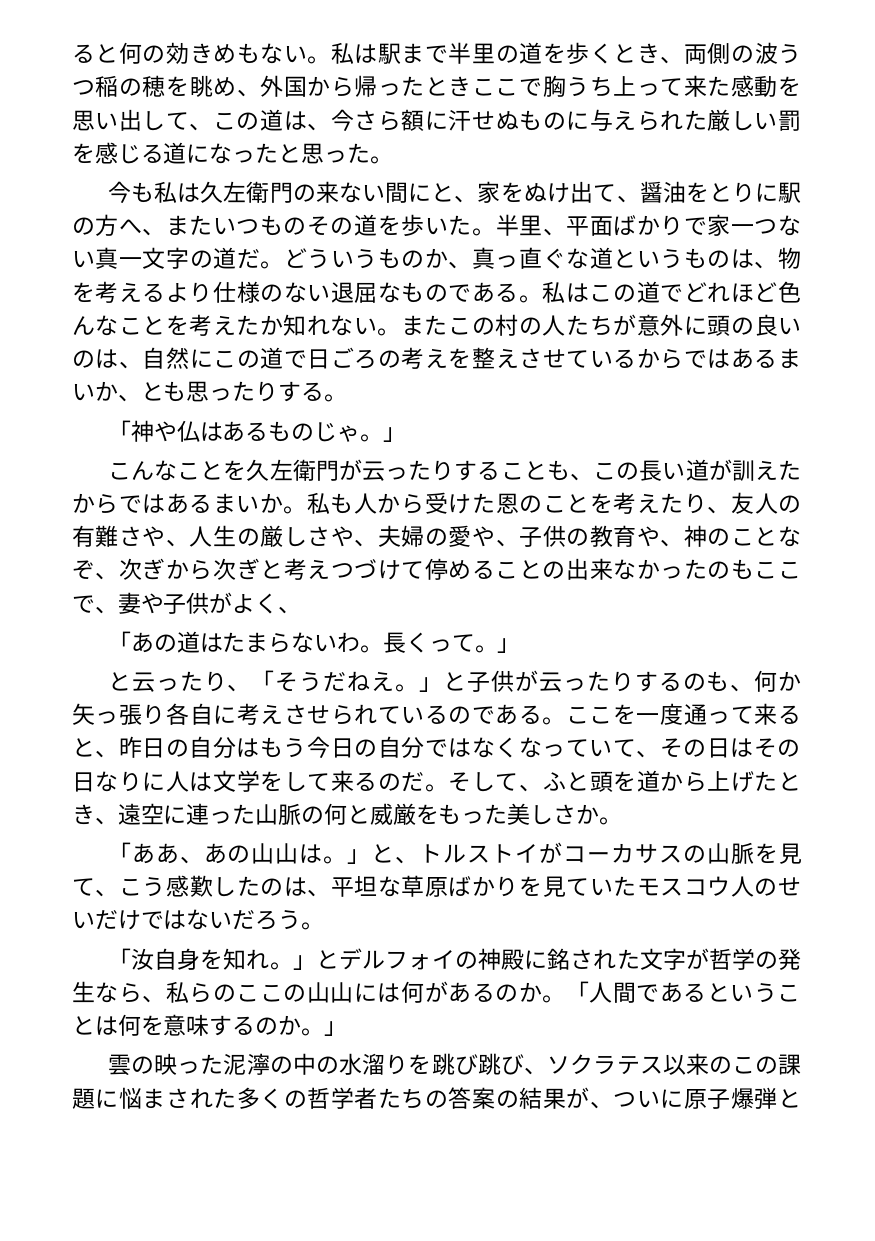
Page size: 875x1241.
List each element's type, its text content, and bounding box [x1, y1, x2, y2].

text 雲の映った泥濘の中の水溜りを跳び跳び、ソクラテス以来のこの課題に悩まされた多くの哲学者たちの答案の結果が、ついに原子爆弾と [72, 1047, 802, 1114]
text 「神や仏はあるものじゃ。」 [72, 413, 802, 447]
text 今も私は久左衛門の来ない間にと、家をぬけ出て、醤油をとりに駅の方へ、またいつものその道を歩いた。半里、平面ばかりで家一つない真一文字の道だ。どういうものか、真っ直ぐな道というものは、物を考えるより仕様のない退屈なものである。私はこの道でどれほど色んなことを考えたか知れない。またこの村の人たちが意外に頭の良いのは、自然にこの道で日ごろの考えを整えさせているからではあるまいか、とも思ったりする。 [72, 175, 802, 407]
text こんなことを久左衛門が云ったりすることも、この長い道が訓えたからではあるまいか。私も人から受けた恩のことを考えたり、友人の有難さや、人生の厳しさや、夫婦の愛や、子供の教育や、神のことなぞ、次ぎから次ぎと考えつづけて停めることの出来なかったのもここで、妻や子供がよく、 [72, 453, 802, 619]
text 「汝自身を知れ。」とデルフォイの神殿に銘された文字が哲学の発生なら、私らのここの山山には何があるのか。「人間であるということは何を意味するのか。」 [72, 942, 802, 1041]
text 「ああ、あの山山は。」と、トルストイがコーカサスの山脈を見て、こう感歎したのは、平坦な草原ばかりを見ていたモスコウ人のせいだけではないだろう。 [72, 836, 802, 936]
text と云ったり、「そうだねえ。」と子供が云ったりするのも、何か矢っ張り各自に考えさせられているのである。ここを一度通って来ると、昨日の自分はもう今日の自分ではなくなっていて、その日はその日なりに人は文学をして来るのだ。そして、ふと頭を道から上げたとき、遠空に連った山脈の何と威厳をもった美しさか。 [72, 664, 802, 830]
text ると何の効きめもない。私は駅まで半里の道を歩くとき、両側の波うつ稲の穂を眺め、外国から帰ったときここで胸うち上って来た感動を思い出して、この道は、今さら額に汗せぬものに与えられた厳しい罰を感じる道になったと思った。 [72, 36, 802, 169]
text 「あの道はたまらないわ。長くって。」 [72, 625, 802, 658]
